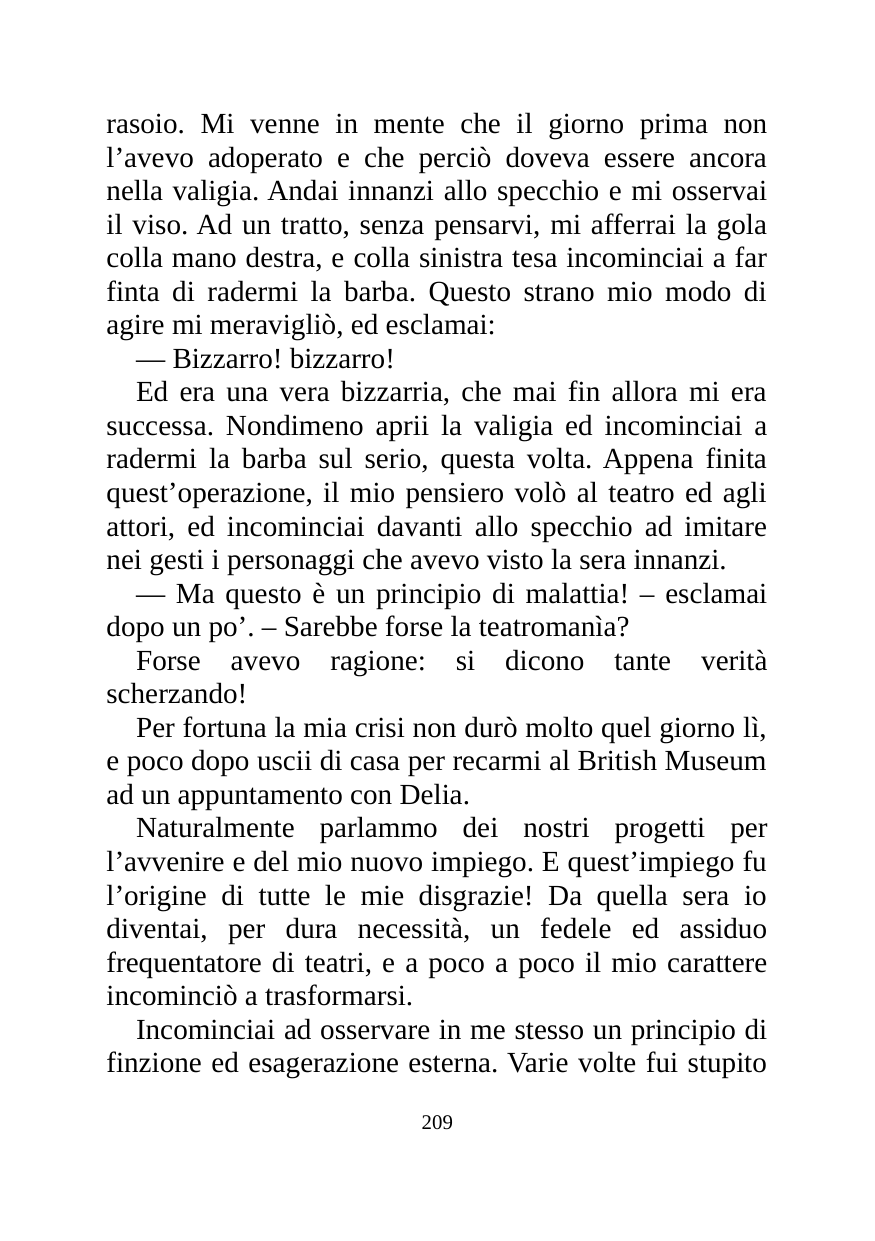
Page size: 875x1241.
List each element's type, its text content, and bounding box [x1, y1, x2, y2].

text Per fortuna la mia crisi non durò molto quel giorno lì, e poco dopo uscii di casa per recarmi al British Museum ad un appuntamento con Delia. [106, 710, 768, 811]
text — Ma questo è un principio di malattia! – esclamai dopo un po’. – Sarebbe forse la teatromanìa? [106, 576, 768, 643]
text Ed era una vera bizzarria, che mai fin allora mi era successa. Nondimeno aprii la valigia ed incominciai a radermi la barba sul serio, questa volta. Appena finita quest’operazione, il mio pensiero volò al teatro ed agli attori, ed incominciai davanti allo specchio ad imitare nei gesti i personaggi che avevo visto la sera innanzi. [106, 374, 768, 576]
text Incominciai ad osservare in me stesso un principio di finzione ed esagerazione esterna. Varie volte fui stupito [106, 1012, 768, 1079]
text Naturalmente parlammo dei nostri progetti per l’avvenire e del mio nuovo impiego. E quest’impiego fu l’origine di tutte le mie disgrazie! Da quella sera io diventai, per dura necessità, un fedele ed assiduo frequentatore di teatri, e a poco a poco il mio carattere incominciò a trasformarsi. [106, 811, 768, 1012]
text Forse avevo ragione: si dicono tante verità scherzando! [106, 643, 768, 710]
text rasoio. Mi venne in mente che il giorno prima non l’avevo adoperato e che perciò doveva essere ancora nella valigia. Andai innanzi allo specchio e mi osservai il viso. Ad un tratto, senza pensarvi, mi afferrai la gola colla mano destra, e colla sinistra tesa incominciai a far finta di radermi la barba. Questo strano mio modo di agire mi meravigliò, ed esclamai: [106, 106, 768, 341]
text — Bizzarro! bizzarro! [106, 341, 768, 374]
